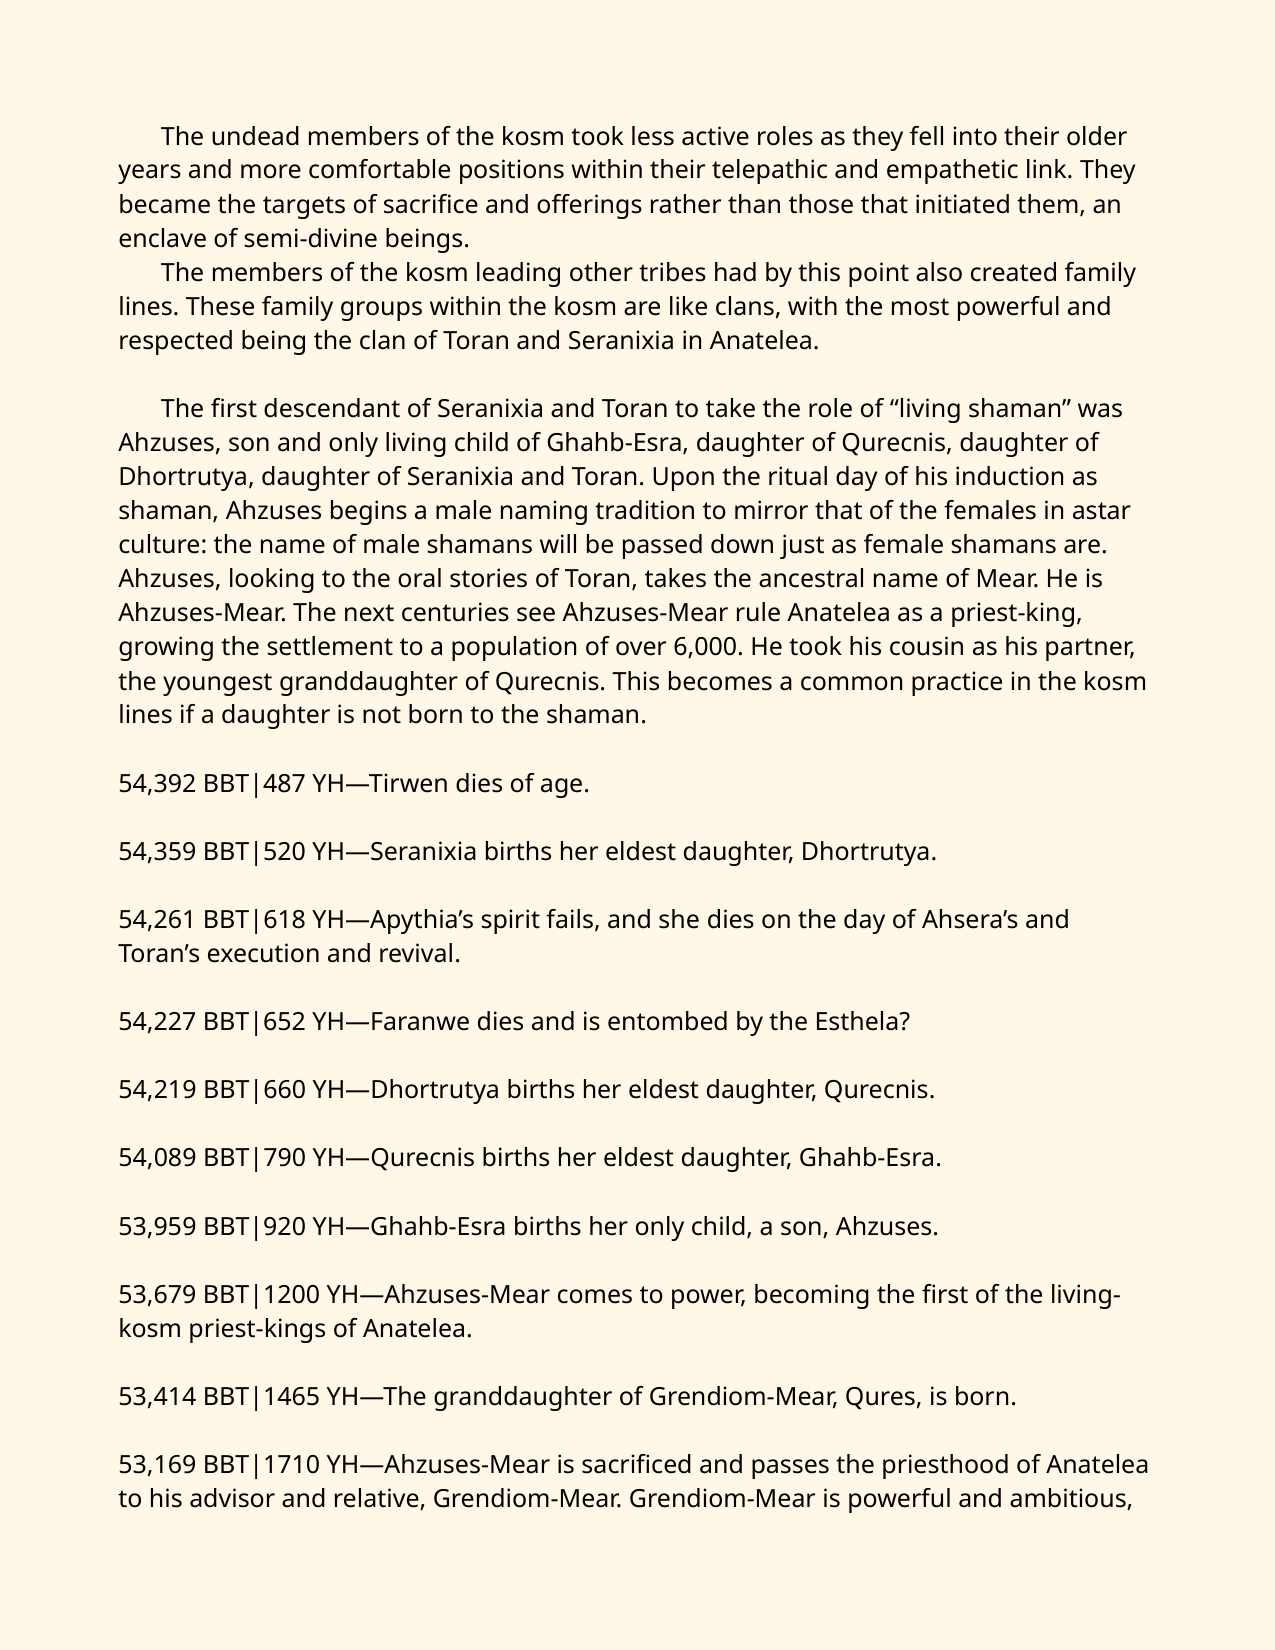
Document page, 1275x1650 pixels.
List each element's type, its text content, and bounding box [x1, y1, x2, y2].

text The undead members of the kosm took less active roles as they fell into their older years and more comfortable positions within their telepathic and empathetic link. They became the targets of sacrifice and offerings rather than those that initiated them, an enclave of semi-divine beings. [118, 118, 1157, 254]
text 54,227 BBT|652 YH—Faranwe dies and is entombed by the Esthela? [118, 1004, 1157, 1038]
text The first descendant of Seranixia and Toran to take the role of “living shaman” was Ahzuses, son and only living child of Ghahb-Esra, daughter of Qurecnis, daughter of Dhortrutya, daughter of Seranixia and Toran. Upon the ritual day of his induction as shaman, Ahzuses begins a male naming tradition to mirror that of the females in astar culture: the name of male shamans will be passed down just as female shamans are. Ahzuses, looking to the oral stories of Toran, takes the ancestral name of Mear. He is Ahzuses-Mear. The next centuries see Ahzuses-Mear rule Anatelea as a priest-king, growing the settlement to a population of over 6,000. He took his cousin as his partner, the youngest granddaughter of Qurecnis. This becomes a common practice in the kosm lines if a daughter is not born to the shaman. [118, 391, 1157, 731]
text The members of the kosm leading other tribes had by this point also created family lines. These family groups within the kosm are like clans, with the most powerful and respected being the clan of Toran and Seranixia in Anatelea. [118, 254, 1157, 357]
text 53,169 BBT|1710 YH—Ahzuses-Mear is sacrificed and passes the priesthood of Anatelea to his advisor and relative, Grendiom-Mear. Grendiom-Mear is powerful and ambitious, [118, 1447, 1157, 1515]
text 53,414 BBT|1465 YH—The granddaughter of Grendiom-Mear, Qures, is born. [118, 1378, 1157, 1412]
text 54,261 BBT|618 YH—Apythia’s spirit fails, and she dies on the day of Ahsera’s and Toran’s execution and revival. [118, 902, 1157, 970]
text 54,359 BBT|520 YH—Seranixia births her eldest daughter, Dhortrutya. [118, 833, 1157, 867]
text 53,679 BBT|1200 YH—Ahzuses-Mear comes to power, becoming the first of the living-kosm priest-kings of Anatelea. [118, 1276, 1157, 1344]
text 54,089 BBT|790 YH—Qurecnis births her eldest daughter, Ghahb-Esra. [118, 1140, 1157, 1174]
text 53,959 BBT|920 YH—Ghahb-Esra births her only child, a son, Ahzuses. [118, 1208, 1157, 1242]
text 54,392 BBT|487 YH—Tirwen dies of age. [118, 765, 1157, 799]
text 54,219 BBT|660 YH—Dhortrutya births her eldest daughter, Qurecnis. [118, 1072, 1157, 1106]
